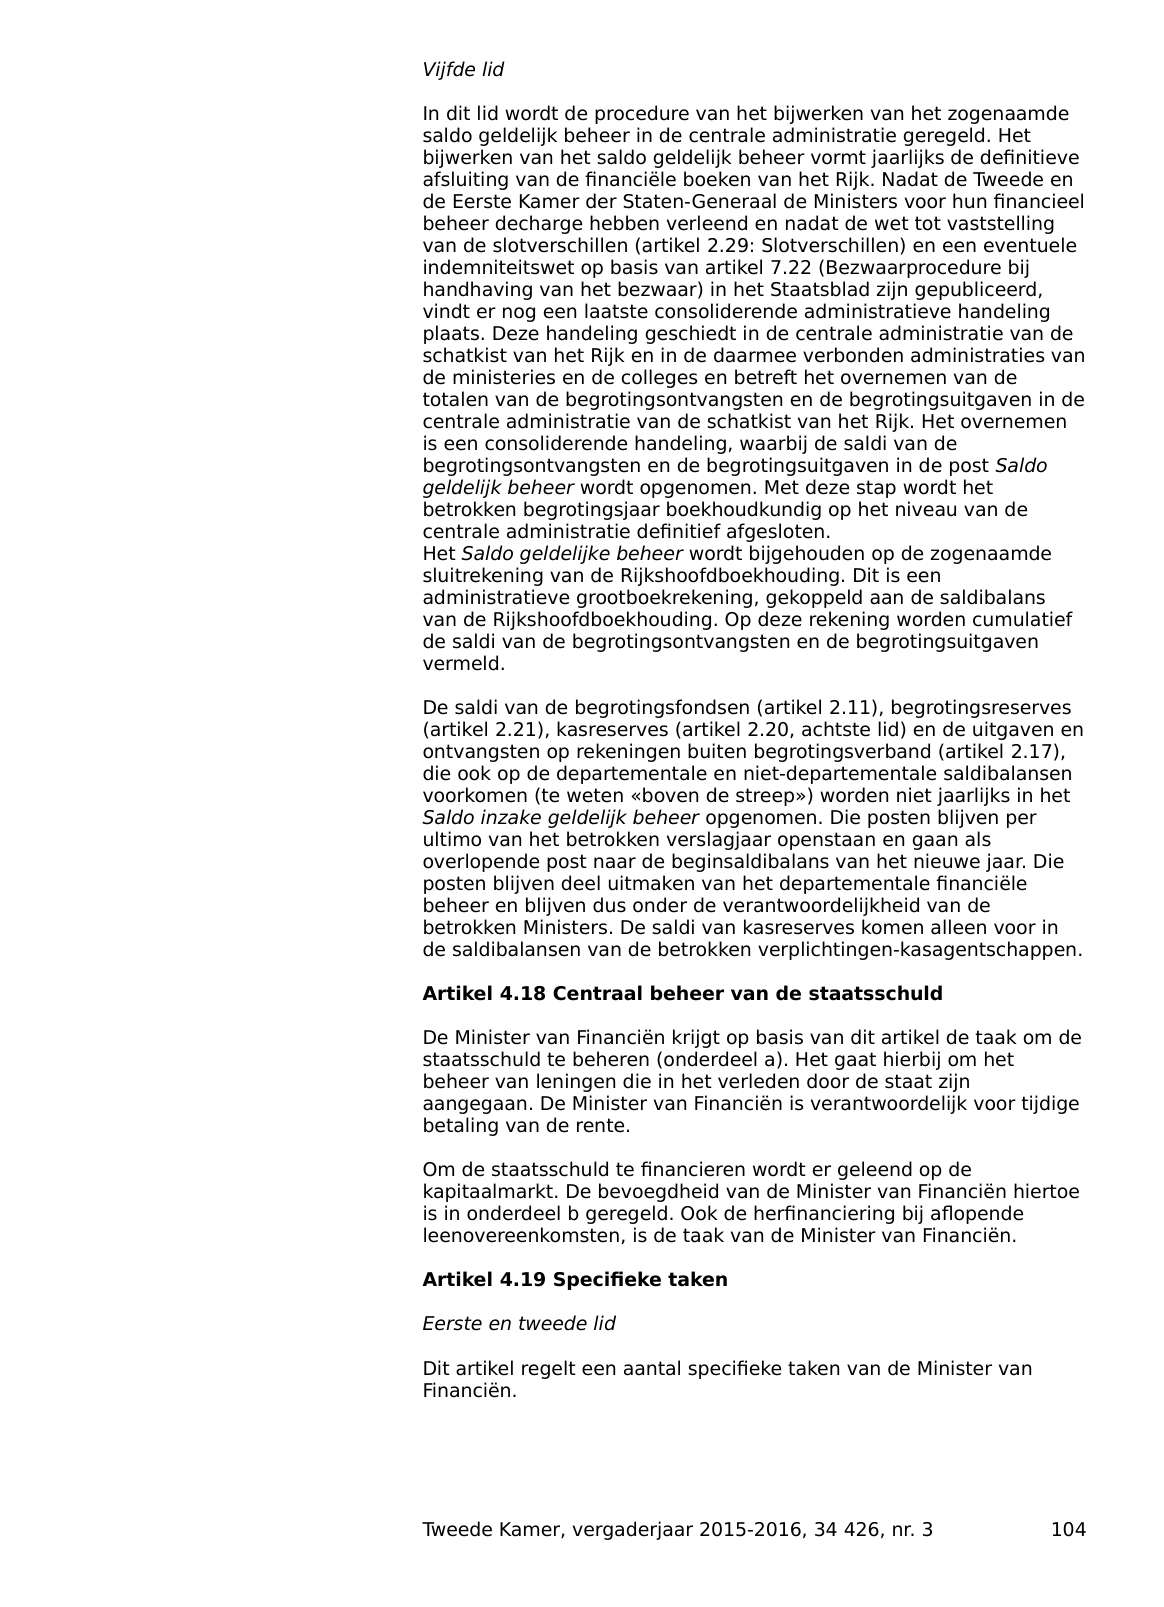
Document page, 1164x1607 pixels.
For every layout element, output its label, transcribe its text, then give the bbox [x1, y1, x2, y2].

subtitle Artikel 4.18 Centraal beheer van de staatsschuld [422, 983, 1087, 1005]
text In dit lid wordt de procedure van het bijwerken van het zogenaamde saldo geldelijk beheer in de centrale administratie geregeld. Het bijwerken van het saldo geldelijk beheer vormt jaarlijks de definitieve afsluiting van de financiële boeken van het Rijk. Nadat de Tweede en de Eerste Kamer der Staten-Generaal de Ministers voor hun financieel beheer decharge hebben verleend en nadat de wet tot vaststelling van de slotverschillen (artikel 2.29: Slotverschillen) en een eventuele indemniteitswet op basis van artikel 7.22 (Bezwaarprocedure bij handhaving van het bezwaar) in het Staatsblad zijn gepubliceerd, vindt er nog een laatste consoliderende administratieve handeling plaats. Deze handeling geschiedt in de centrale administratie van de schatkist van het Rijk en in de daarmee verbonden administraties van de ministeries en de colleges en betreft het overnemen van de totalen van de begrotingsontvangsten en de begrotingsuitgaven in de centrale administratie van de schatkist van het Rijk. Het overnemen is een consoliderende handeling, waarbij de saldi van de begrotingsontvangsten en de begrotingsuitgaven in de post Saldo geldelijk beheer wordt opgenomen. Met deze stap wordt het betrokken begrotingsjaar boekhoudkundig op het niveau van de centrale administratie definitief afgesloten. [422, 103, 1087, 543]
text Om de staatsschuld te financieren wordt er geleend op de kapitaalmarkt. De bevoegdheid van de Minister van Financiën hiertoe is in onderdeel b geregeld. Ook de herfinanciering bij aflopende leenovereenkomsten, is de taak van de Minister van Financiën. [422, 1159, 1087, 1247]
text Het Saldo geldelijke beheer wordt bijgehouden op de zogenaamde sluitrekening van de Rijkshoofdboekhouding. Dit is een administratieve grootboekrekening, gekoppeld aan de saldibalans van de Rijkshoofdboekhouding. Op deze rekening worden cumulatief de saldi van de begrotingsontvangsten en de begrotingsuitgaven vermeld. [422, 543, 1087, 675]
text De saldi van de begrotingsfondsen (artikel 2.11), begrotingsreserves (artikel 2.21), kasreserves (artikel 2.20, achtste lid) en de uitgaven en ontvangsten op rekeningen buiten begrotingsverband (artikel 2.17), die ook op de departementale en niet-departementale saldibalansen voorkomen (te weten «boven de streep») worden niet jaarlijks in het Saldo inzake geldelijk beheer opgenomen. Die posten blijven per ultimo van het betrokken verslagjaar openstaan en gaan als overlopende post naar de beginsaldibalans van het nieuwe jaar. Die posten blijven deel uitmaken van het departementale financiële beheer en blijven dus onder de verantwoordelijkheid van de betrokken Ministers. De saldi van kasreserves komen alleen voor in de saldibalansen van de betrokken verplichtingen-kasagentschappen. [422, 697, 1087, 961]
text De Minister van Financiën krijgt op basis van dit artikel de taak om de staatsschuld te beheren (onderdeel a). Het gaat hierbij om het beheer van leningen die in het verleden door de staat zijn aangegaan. De Minister van Financiën is verantwoordelijk voor tijdige betaling van de rente. [422, 1027, 1087, 1137]
subtitle Eerste en tweede lid [422, 1313, 1087, 1335]
subtitle Vijfde lid [422, 59, 1087, 81]
subtitle Artikel 4.19 Specifieke taken [422, 1269, 1087, 1291]
text Dit artikel regelt een aantal specifieke taken van de Minister van Financiën. [422, 1357, 1087, 1401]
